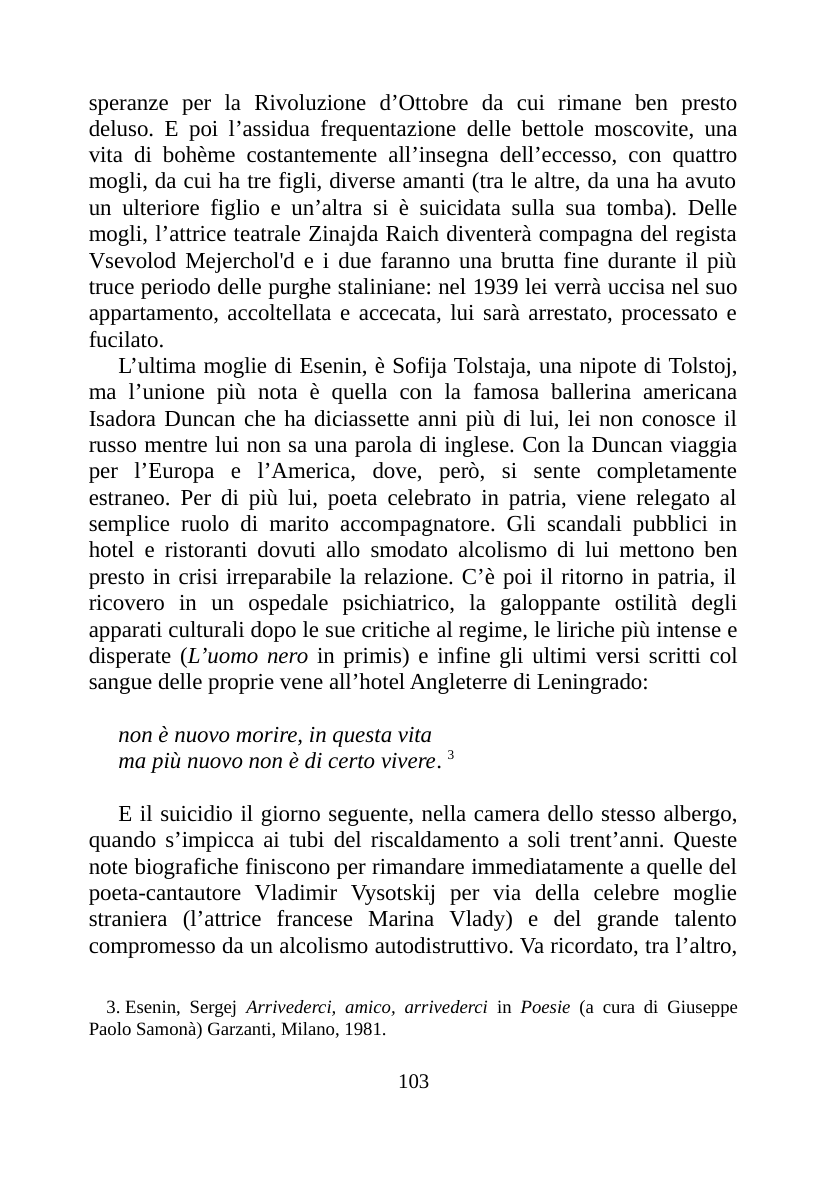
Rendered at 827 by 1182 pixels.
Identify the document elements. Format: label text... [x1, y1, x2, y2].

text speranze per la Rivoluzione d’Ottobre da cui rimane ben presto deluso. E poi l’assidua frequentazione delle bettole moscovite, una vita di bohème costantemente all’insegna dell’eccesso, con quattro mogli, da cui ha tre figli, diverse amanti (tra le altre, da una ha avuto un ulteriore figlio e un’altra si è suicidata sulla sua tomba). Delle mogli, l’attrice teatrale Zinajda Raich diventerà compagna del regista Vsevolod Mejerchol'd e i due faranno una brutta fine durante il più truce periodo delle purghe staliniane: nel 1939 lei verrà uccisa nel suo appartamento, accoltellata e accecata, lui sarà arrestato, processato e fucilato. [88, 88, 738, 352]
text E il suicidio il giorno seguente, nella camera dello stesso albergo, quando s’impicca ai tubi del riscaldamento a soli trent’anni. Queste note biografiche finiscono per rimandare immediatamente a quelle del poeta-cantautore Vladimir Vysotskij per via della celebre moglie straniera (l’attrice francese Marina Vlady) e del grande talento compromesso da un alcolismo autodistruttivo. Va ricordato, tra l’altro, [88, 800, 738, 958]
text L’ultima moglie di Esenin, è Sofija Tolstaja, una nipote di Tolstoj, ma l’unione più nota è quella con la famosa ballerina americana Isadora Duncan che ha diciassette anni più di lui, lei non conosce il russo mentre lui non sa una parola di inglese. Con la Duncan viaggia per l’Europa e l’America, dove, però, si sente completamente estraneo. Per di più lui, poeta celebrato in patria, viene relegato al semplice ruolo di marito accompagnatore. Gli scandali pubblici in hotel e ristoranti dovuti allo smodato alcolismo di lui mettono ben presto in crisi irreparabile la relazione. C’è poi il ritorno in patria, il ricovero in un ospedale psichiatrico, la galoppante ostilità degli apparati culturali dopo le sue critiche al regime, le liriche più intense e disperate (L’uomo nero in primis) e infine gli ultimi versi scritti col sangue delle proprie vene all’hotel Angleterre di Leningrado: [88, 352, 738, 695]
text ma più nuovo non è di certo vivere. [88, 747, 738, 774]
text non è nuovo morire, in questa vita [88, 721, 738, 747]
text Esenin, Sergej Arrivederci, amico, arrivederci in Poesie (a cura di Giuseppe Paolo Samonà) Garzanti, Milano, 1981. [88, 996, 738, 1039]
